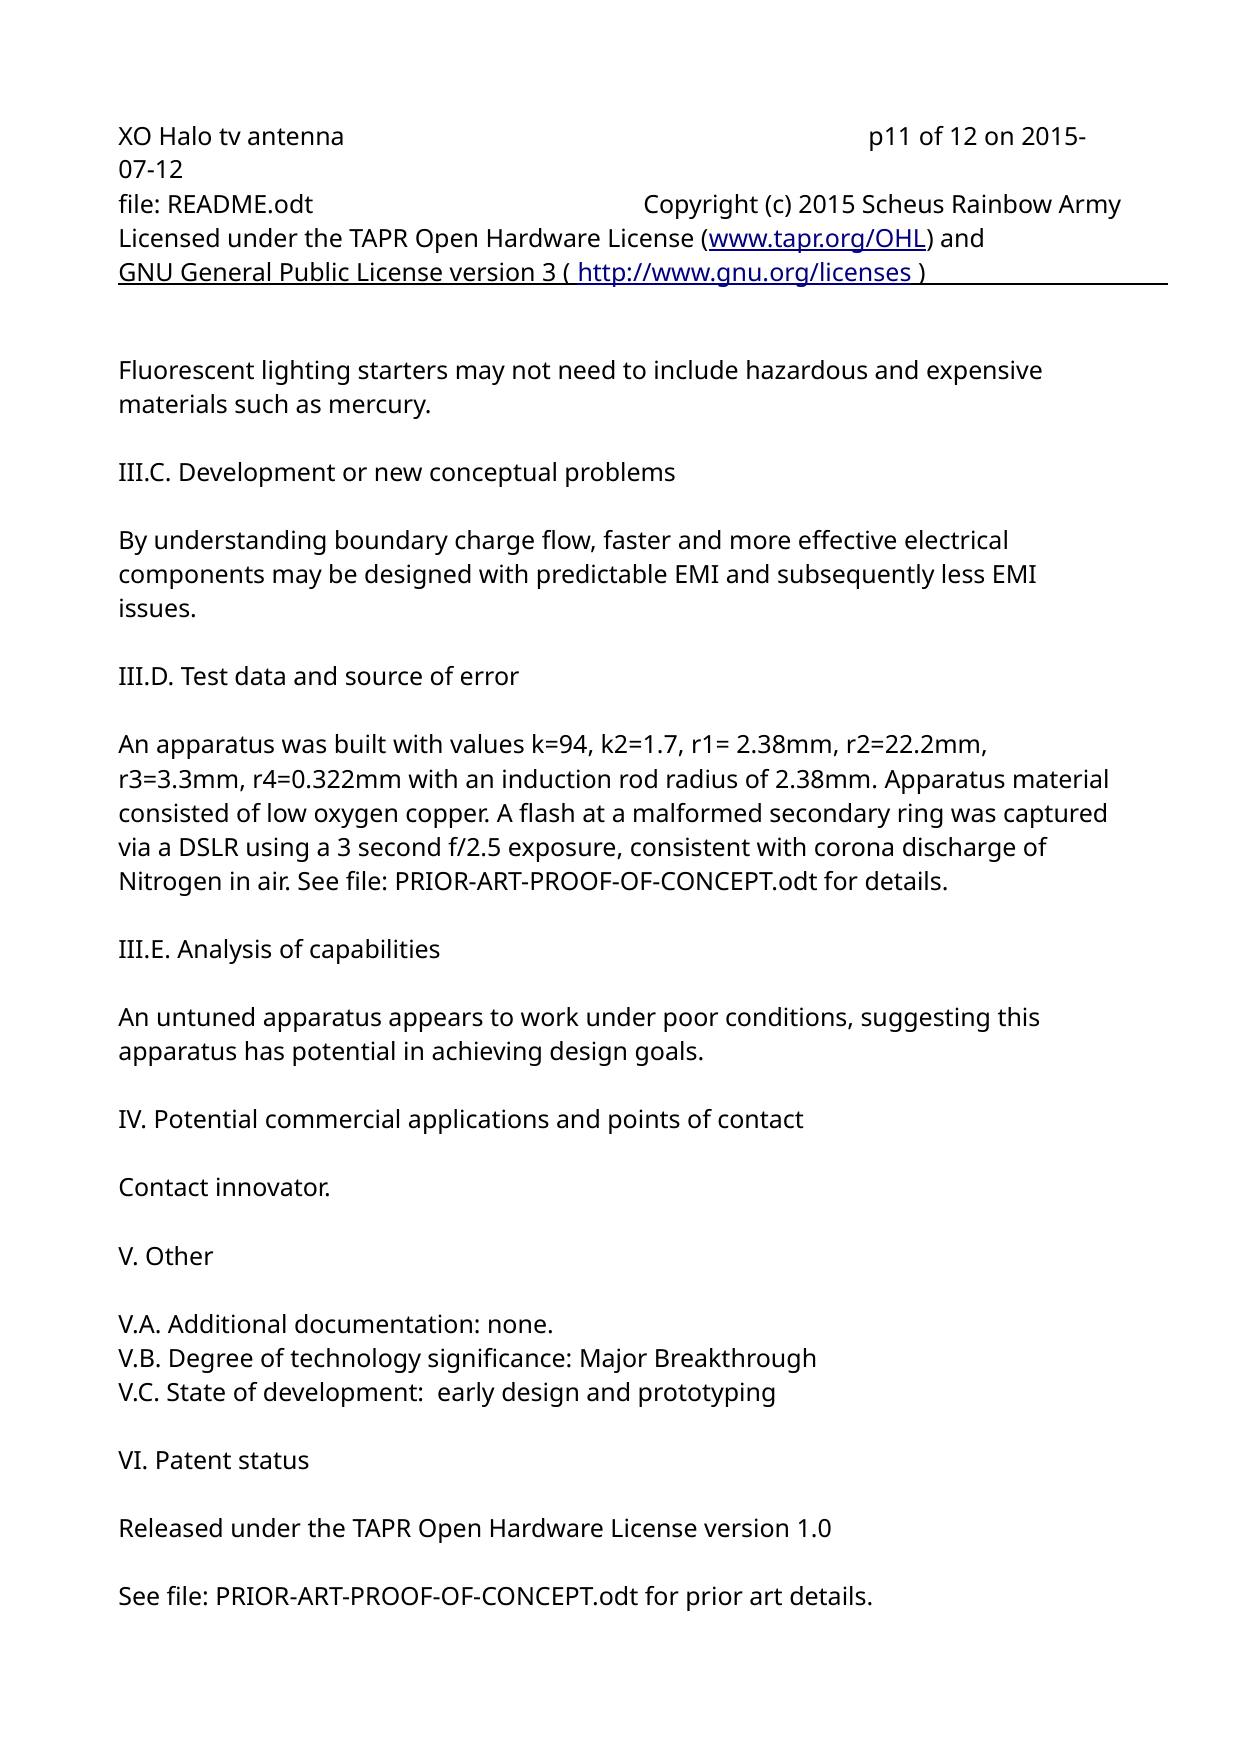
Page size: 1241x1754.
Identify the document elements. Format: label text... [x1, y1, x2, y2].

text V.A. Additional documentation: none. [118, 1306, 1122, 1340]
text See file: PRIOR-ART-PROOF-OF-CONCEPT.odt for prior art details. [118, 1579, 1122, 1613]
text V.B. Degree of technology significance: Major Breakthrough [118, 1340, 1122, 1374]
text IV. Potential commercial applications and points of contact [118, 1102, 1122, 1136]
text Contact innovator. [118, 1170, 1122, 1204]
text An untuned apparatus appears to work under poor conditions, suggesting this apparatus has potential in achieving design goals. [118, 1000, 1122, 1068]
text Fluorescent lighting starters may not need to include hazardous and expensive materials such as mercury. [118, 352, 1122, 421]
text III.C. Development or new conceptual problems [118, 455, 1122, 489]
text By understanding boundary charge flow, faster and more effective electrical components may be designed with predictable EMI and subsequently less EMI issues. [118, 523, 1122, 625]
text III.E. Analysis of capabilities [118, 932, 1122, 966]
text An apparatus was built with values k=94, k2=1.7, r1= 2.38mm, r2=22.2mm, r3=3.3mm, r4=0.322mm with an induction rod radius of 2.38mm. Apparatus material consisted of low oxygen copper. A flash at a malformed secondary ring was captured via a DSLR using a 3 second f/2.5 exposure, consistent with corona discharge of Nitrogen in air. See file: PRIOR-ART-PROOF-OF-CONCEPT.odt for details. [118, 727, 1122, 897]
text V. Other [118, 1238, 1122, 1272]
text V.C. State of development: early design and prototyping [118, 1374, 1122, 1408]
text III.D. Test data and source of error [118, 659, 1122, 693]
text Released under the TAPR Open Hardware License version 1.0 [118, 1511, 1122, 1545]
text VI. Patent status [118, 1442, 1122, 1477]
